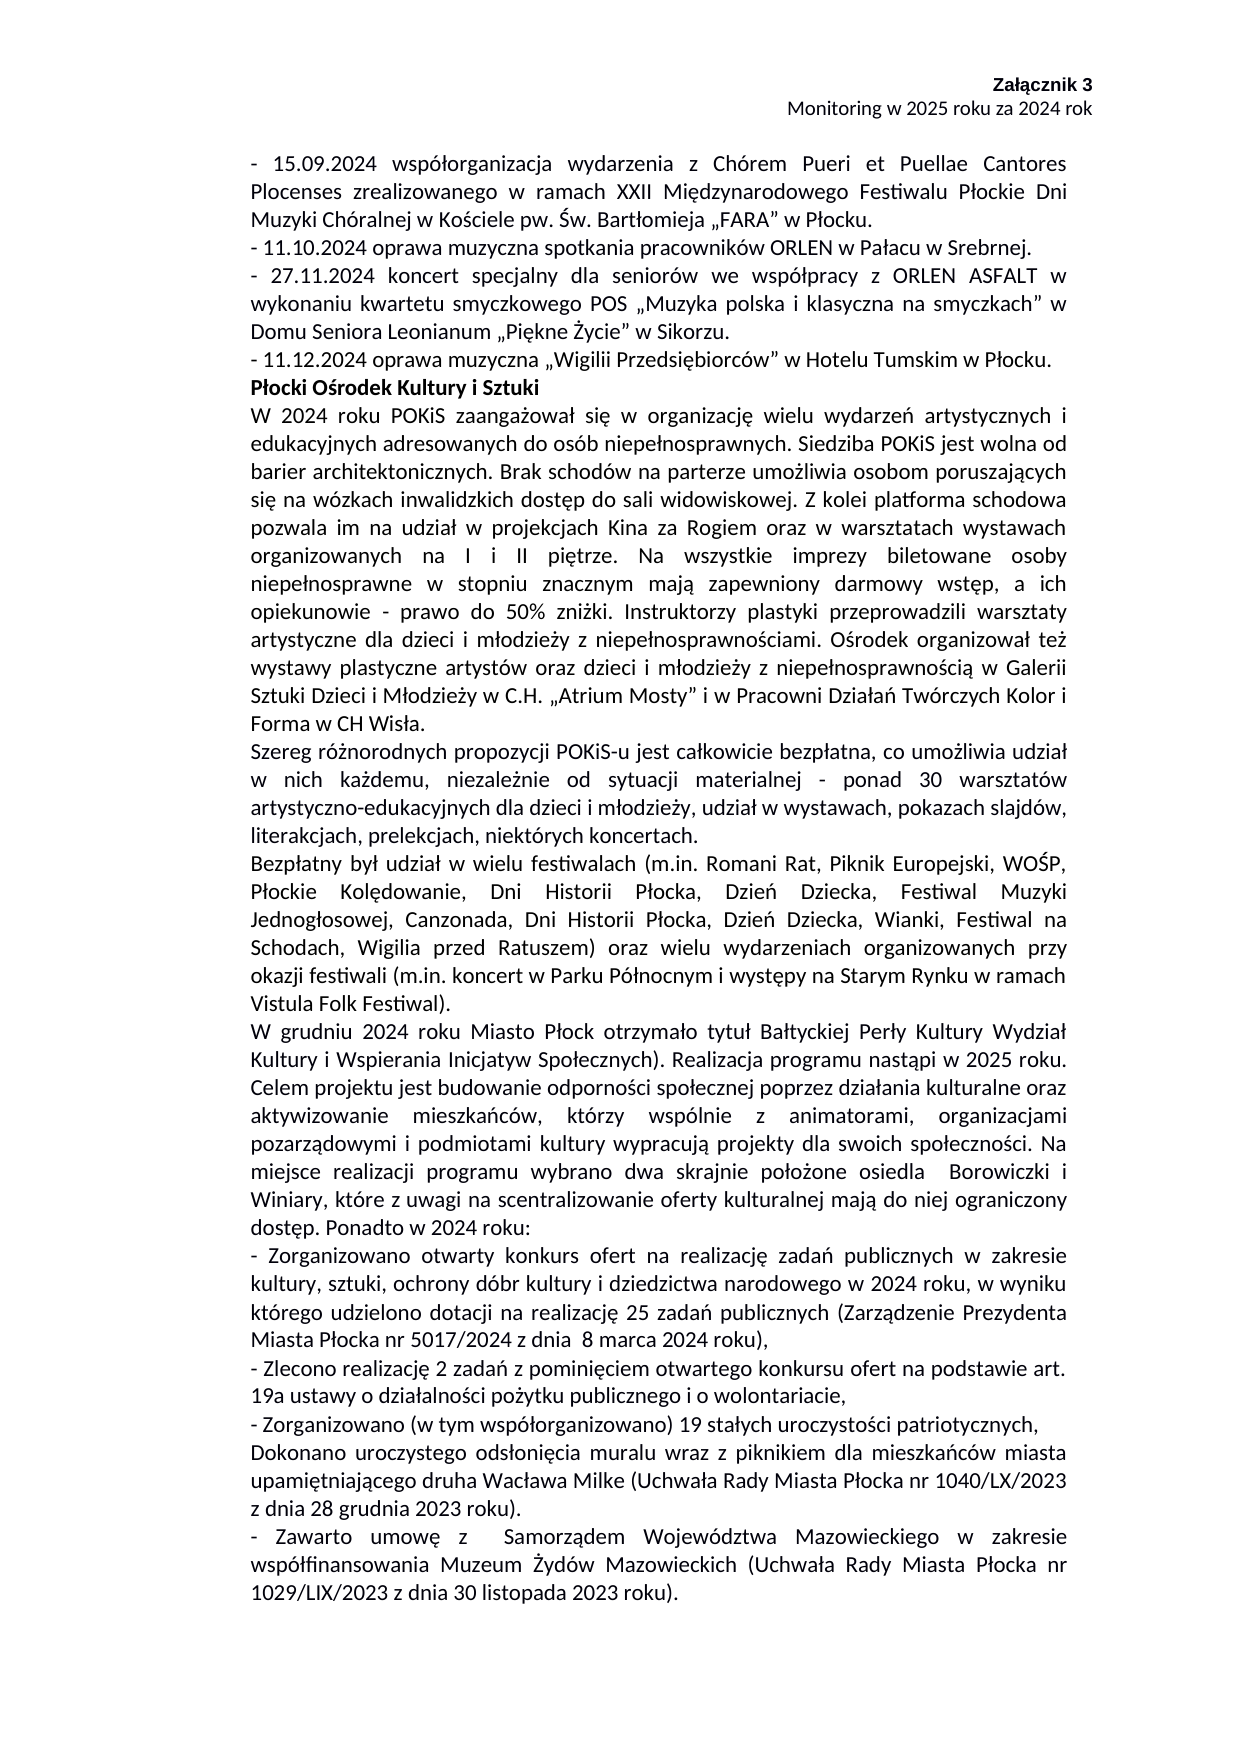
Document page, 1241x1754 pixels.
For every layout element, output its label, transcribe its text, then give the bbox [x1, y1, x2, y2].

table_cell [134, 149, 166, 1606]
table_cell [204, 149, 237, 1606]
table_cell [166, 149, 204, 1606]
table_cell - 15.09.2024 współorganizacja wydarzenia z Chórem Pueri et Puellae Cantores Plocenses zrealizowanego w ramach XXII Międzynarodowego Festiwalu Płockie Dni Muzyki Chóralnej w Kościele pw. Św. Bartłomieja „FARA” w Płocku. - 11.10.2024 oprawa muzyczna spotkania pracowników ORLEN w Pałacu w Srebrnej. - 27.11.2024 koncert specjalny dla seniorów we współpracy z ORLEN ASFALT w wykonaniu kwartetu smyczkowego POS „Muzyka polska i klasyczna na smyczkach” w Domu Seniora Leonianum „Piękne Życie” w Sikorzu. - 11.12.2024 oprawa muzyczna „Wigilii Przedsiębiorców” w Hotelu Tumskim w Płocku. Płocki Ośrodek Kultury i Sztuki W 2024 roku POKiS zaangażował się w organizację wielu wydarzeń artystycznych i edukacyjnych adresowanych do osób niepełnosprawnych. Siedziba POKiS jest wolna od barier architektonicznych. Brak schodów na parterze umożliwia osobom poruszających się na wózkach inwalidzkich dostęp do sali widowiskowej. Z kolei platforma schodowa pozwala im na udział w projekcjach Kina za Rogiem oraz w warsztatach wystawach organizowanych na I i II piętrze. Na wszystkie imprezy biletowane osoby niepełnosprawne w stopniu znacznym mają zapewniony darmowy wstęp, a ich opiekunowie - prawo do 50% zniżki. Instruktorzy plastyki przeprowadzili warsztaty artystyczne dla dzieci i młodzieży z niepełnosprawnościami. Ośrodek organizował też wystawy plastyczne artystów oraz dzieci i młodzieży z niepełnosprawnością w Galerii Sztuki Dzieci i Młodzieży w C.H. „Atrium Mosty” i w Pracowni Działań Twórczych Kolor i Forma w CH Wisła. Szereg różnorodnych propozycji POKiS-u jest całkowicie bezpłatna, co umożliwia udział w nich każdemu, niezależnie od sytuacji materialnej - ponad 30 warsztatów artystyczno-edukacyjnych dla dzieci i młodzieży, udział w wystawach, pokazach slajdów, literakcjach, prelekcjach, niektórych koncertach. Bezpłatny był udział w wielu festiwalach (m.in. Romani Rat, Piknik Europejski, WOŚP, Płockie Kolędowanie, Dni Historii Płocka, Dzień Dziecka, Festiwal Muzyki Jednogłosowej, Canzonada, Dni Historii Płocka, Dzień Dziecka, Wianki, Festiwal na Schodach, Wigilia przed Ratuszem) oraz wielu wydarzeniach organizowanych przy okazji festiwali (m.in. koncert w Parku Północnym i występy na Starym Rynku w ramach Vistula Folk Festiwal). W grudniu 2024 roku Miasto Płock otrzymało tytuł Bałtyckiej Perły Kultury Wydział Kultury i Wspierania Inicjatyw Społecznych). Realizacja programu nastąpi w 2025 roku. Celem projektu jest budowanie odporności społecznej poprzez działania kulturalne oraz aktywizowanie mieszkańców, którzy wspólnie z animatorami, organizacjami pozarządowymi i podmiotami kultury wypracują projekty dla swoich społeczności. Na miejsce realizacji programu wybrano dwa skrajnie położone osiedla Borowiczki i Winiary, które z uwagi na scentralizowanie oferty kulturalnej mają do niej ograniczony dostęp. Ponadto w 2024 roku: - Zorganizowano otwarty konkurs ofert na realizację zadań publicznych w zakresie kultury, sztuki, ochrony dóbr kultury i dziedzictwa narodowego w 2024 roku, w wyniku którego udzielono dotacji na realizację 25 zadań publicznych (Zarządzenie Prezydenta Miasta Płocka nr 5017/2024 z dnia 8 marca 2024 roku), - Zlecono realizację 2 zadań z pominięciem otwartego konkursu ofert na podstawie art. 19a ustawy o działalności pożytku publicznego i o wolontariacie, - Zorganizowano (w tym współorganizowano) 19 stałych uroczystości patriotycznych, Dokonano uroczystego odsłonięcia muralu wraz z piknikiem dla mieszkańców miasta upamiętniającego druha Wacława Milke (Uchwała Rady Miasta Płocka nr 1040/LX/2023 z dnia 28 grudnia 2023 roku). - Zawarto umowę z Samorządem Województwa Mazowieckiego w zakresie współfinansowania Muzeum Żydów Mazowieckich (Uchwała Rady Miasta Płocka nr 1029/LIX/2023 z dnia 30 listopada 2023 roku). [237, 149, 1079, 1606]
